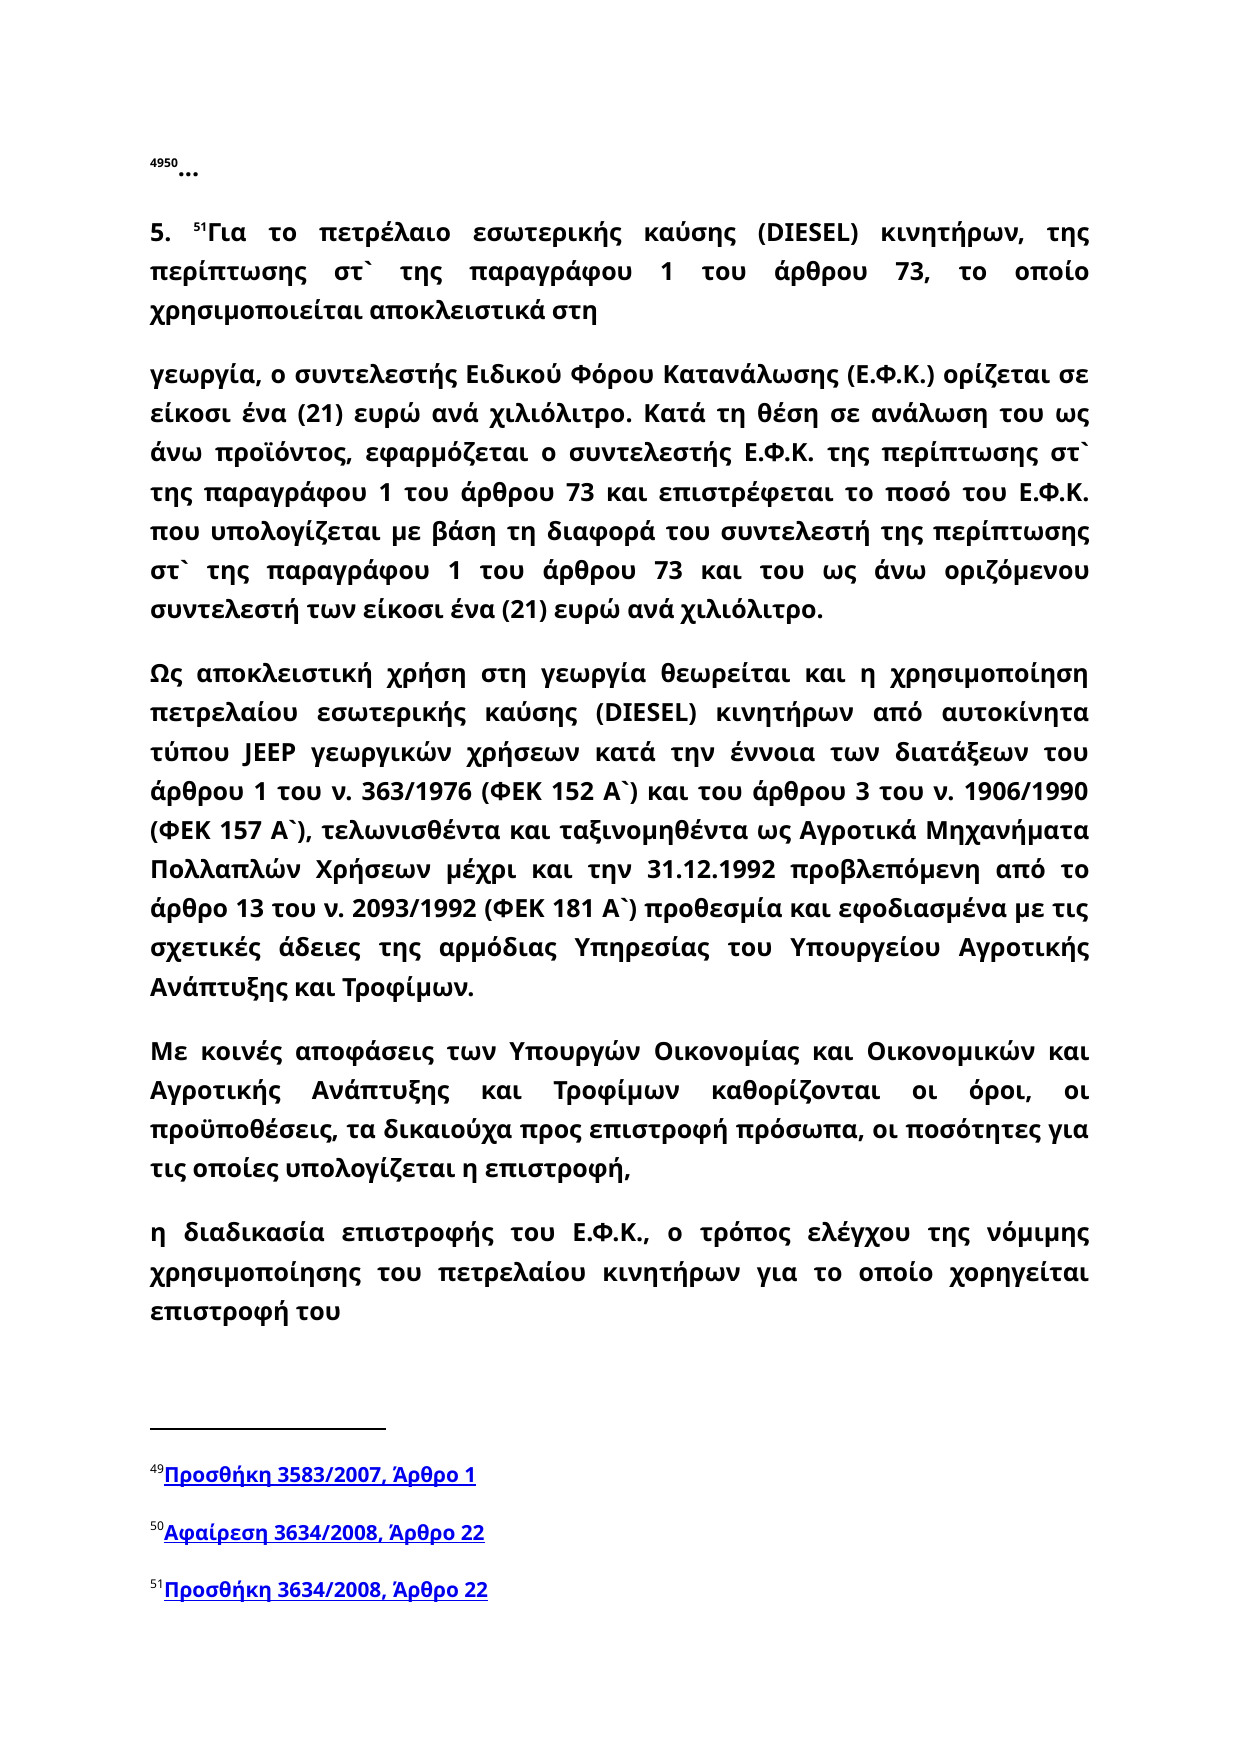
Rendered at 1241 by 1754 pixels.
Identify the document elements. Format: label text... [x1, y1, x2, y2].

text γεωργία, ο συντελεστής Ειδικού Φόρου Κατανάλωσης (Ε.Φ.Κ.) ορίζεται σε είκοσι ένα (21) ευρώ ανά χιλιόλιτρο. Κατά τη θέση σε ανάλωση του ως άνω προϊόντος, εφαρμόζεται ο συντελεστής Ε.Φ.Κ. της περίπτωσης στ` της παραγράφου 1 του άρθρου 73 και επιστρέφεται το ποσό του Ε.Φ.Κ. που υπολογίζεται με βάση τη διαφορά του συντελεστή της περίπτωσης στ` της παραγράφου 1 του άρθρου 73 και του ως άνω οριζόμενου συντελεστή των είκοσι ένα (21) ευρώ ανά χιλιόλιτρο. [150, 357, 1090, 626]
text ... [150, 150, 1090, 184]
text 5. Για το πετρέλαιο εσωτερικής καύσης (DIESEL) κινητήρων, της περίπτωσης στ` της παραγράφου 1 του άρθρου 73, το οποίο χρησιμοποιείται αποκλειστικά στη [150, 214, 1090, 327]
text Αφαίρεση 3634/2008, Άρθρο 22 [150, 1518, 1090, 1546]
text Με κοινές αποφάσεις των Υπουργών Οικονομίας και Οικονομικών και Αγροτικής Ανάπτυξης και Τροφίμων καθορίζονται οι όροι, οι προϋποθέσεις, τα δικαιούχα προς επιστροφή πρόσωπα, οι ποσότητες για τις οποίες υπολογίζεται η επιστροφή, [150, 1033, 1090, 1185]
text Προσθήκη 3583/2007, Άρθρο 1 [150, 1460, 1090, 1489]
text η διαδικασία επιστροφής του Ε.Φ.Κ., ο τρόπος ελέγχου της νόμιμης χρησιμοποίησης του πετρελαίου κινητήρων για το οποίο χορηγείται επιστροφή του [150, 1215, 1090, 1327]
text Προσθήκη 3634/2008, Άρθρο 22 [150, 1576, 1090, 1604]
text Ως αποκλειστική χρήση στη γεωργία θεωρείται και η χρησιμοποίηση πετρελαίου εσωτερικής καύσης (DIESEL) κινητήρων από αυτοκίνητα τύπου JEEP γεωργικών χρήσεων κατά την έννοια των διατάξεων του άρθρου 1 του ν. 363/1976 (ΦΕΚ 152 Α`) και του άρθρου 3 του ν. 1906/1990 (ΦΕΚ 157 Α`), τελωνισθέντα και ταξινομηθέντα ως Αγροτικά Μηχανήματα Πολλαπλών Χρήσεων μέχρι και την 31.12.1992 προβλεπόμενη από το άρθρο 13 του ν. 2093/1992 (ΦΕΚ 181 Α`) προθεσμία και εφοδιασμένα με τις σχετικές άδειες της αρμόδιας Υπηρεσίας του Υπουργείου Αγροτικής Ανάπτυξης και Τροφίμων. [150, 656, 1090, 1003]
